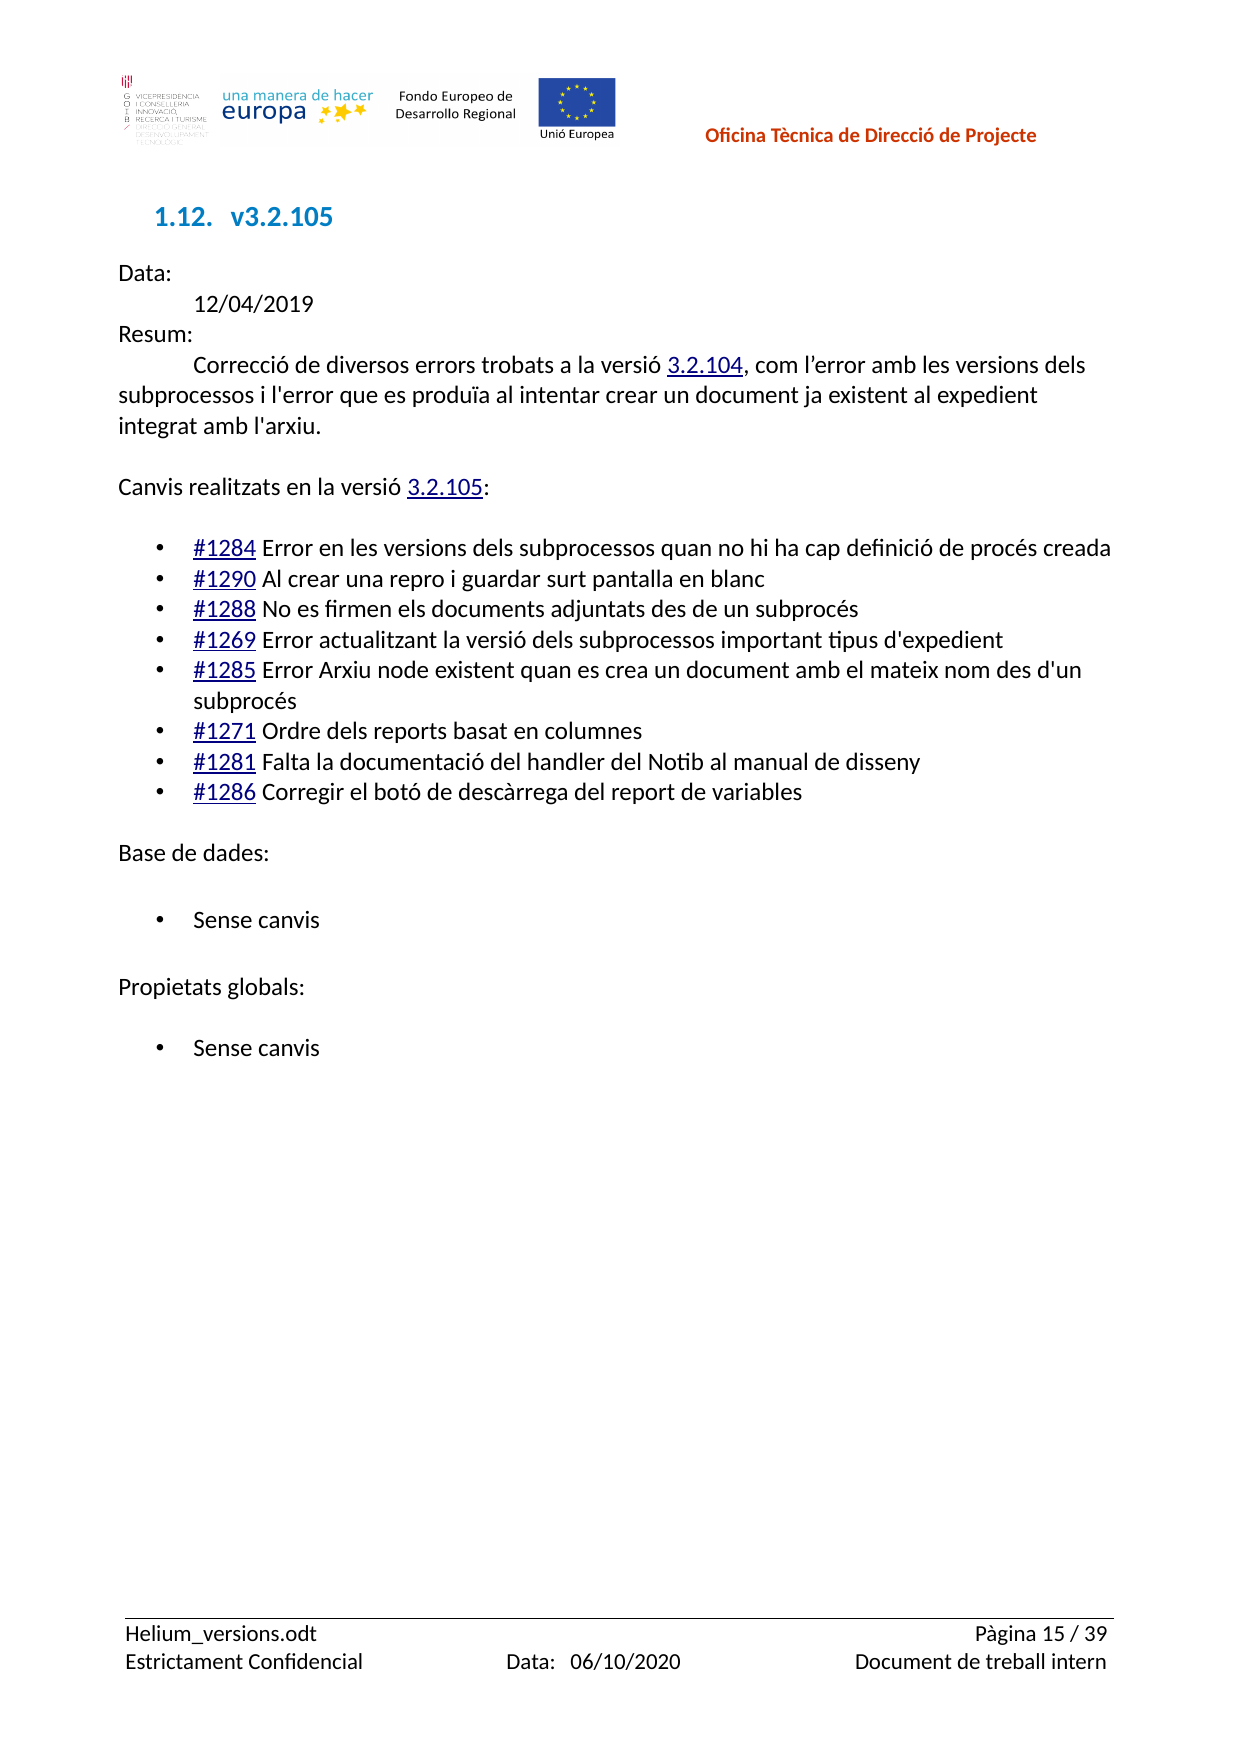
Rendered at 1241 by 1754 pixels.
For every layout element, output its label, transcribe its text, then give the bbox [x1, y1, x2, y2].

picture [118, 73, 213, 147]
text 12/04/2019 [118, 288, 1122, 319]
list Sense canvis [156, 904, 1122, 935]
text Data: [118, 258, 1122, 288]
subtitle v3.2.105 [153, 198, 1122, 234]
list #1284 Error en les versions dels subprocessos quan no hi ha cap definició de procés creada [156, 532, 1122, 563]
text Resum: [118, 319, 1122, 349]
list #1281 Falta la documentació del handler del Notib al manual de disseny [156, 746, 1122, 776]
list #1290 Al crear una repro i guardar surt pantalla en blanc [156, 563, 1122, 593]
list #1288 No es firmen els documents adjuntats des de un subprocés [156, 593, 1122, 624]
list #1269 Error actualitzant la versió dels subprocessos important tipus d'expedient [156, 624, 1122, 654]
text Propietats globals: [118, 971, 1122, 1002]
list #1271 Ordre dels reports basat en columnes [156, 715, 1122, 746]
list #1285 Error Arxiu node existent quan es crea un document amb el mateix nom des d'un subprocés [156, 654, 1122, 715]
text Base de dades: [118, 837, 1122, 868]
picture [219, 73, 621, 147]
text Canvis realitzats en la versió 3.2.105: [118, 471, 1122, 502]
text Correcció de diversos errors trobats a la versió 3.2.104, com l’error amb les versions dels subprocessos i l'error que es produïa al intentar crear un document ja existent al expedient integrat amb l'arxiu. [118, 349, 1122, 441]
list Sense canvis [156, 1032, 1122, 1063]
list #1286 Corregir el botó de descàrrega del report de variables [156, 776, 1122, 807]
